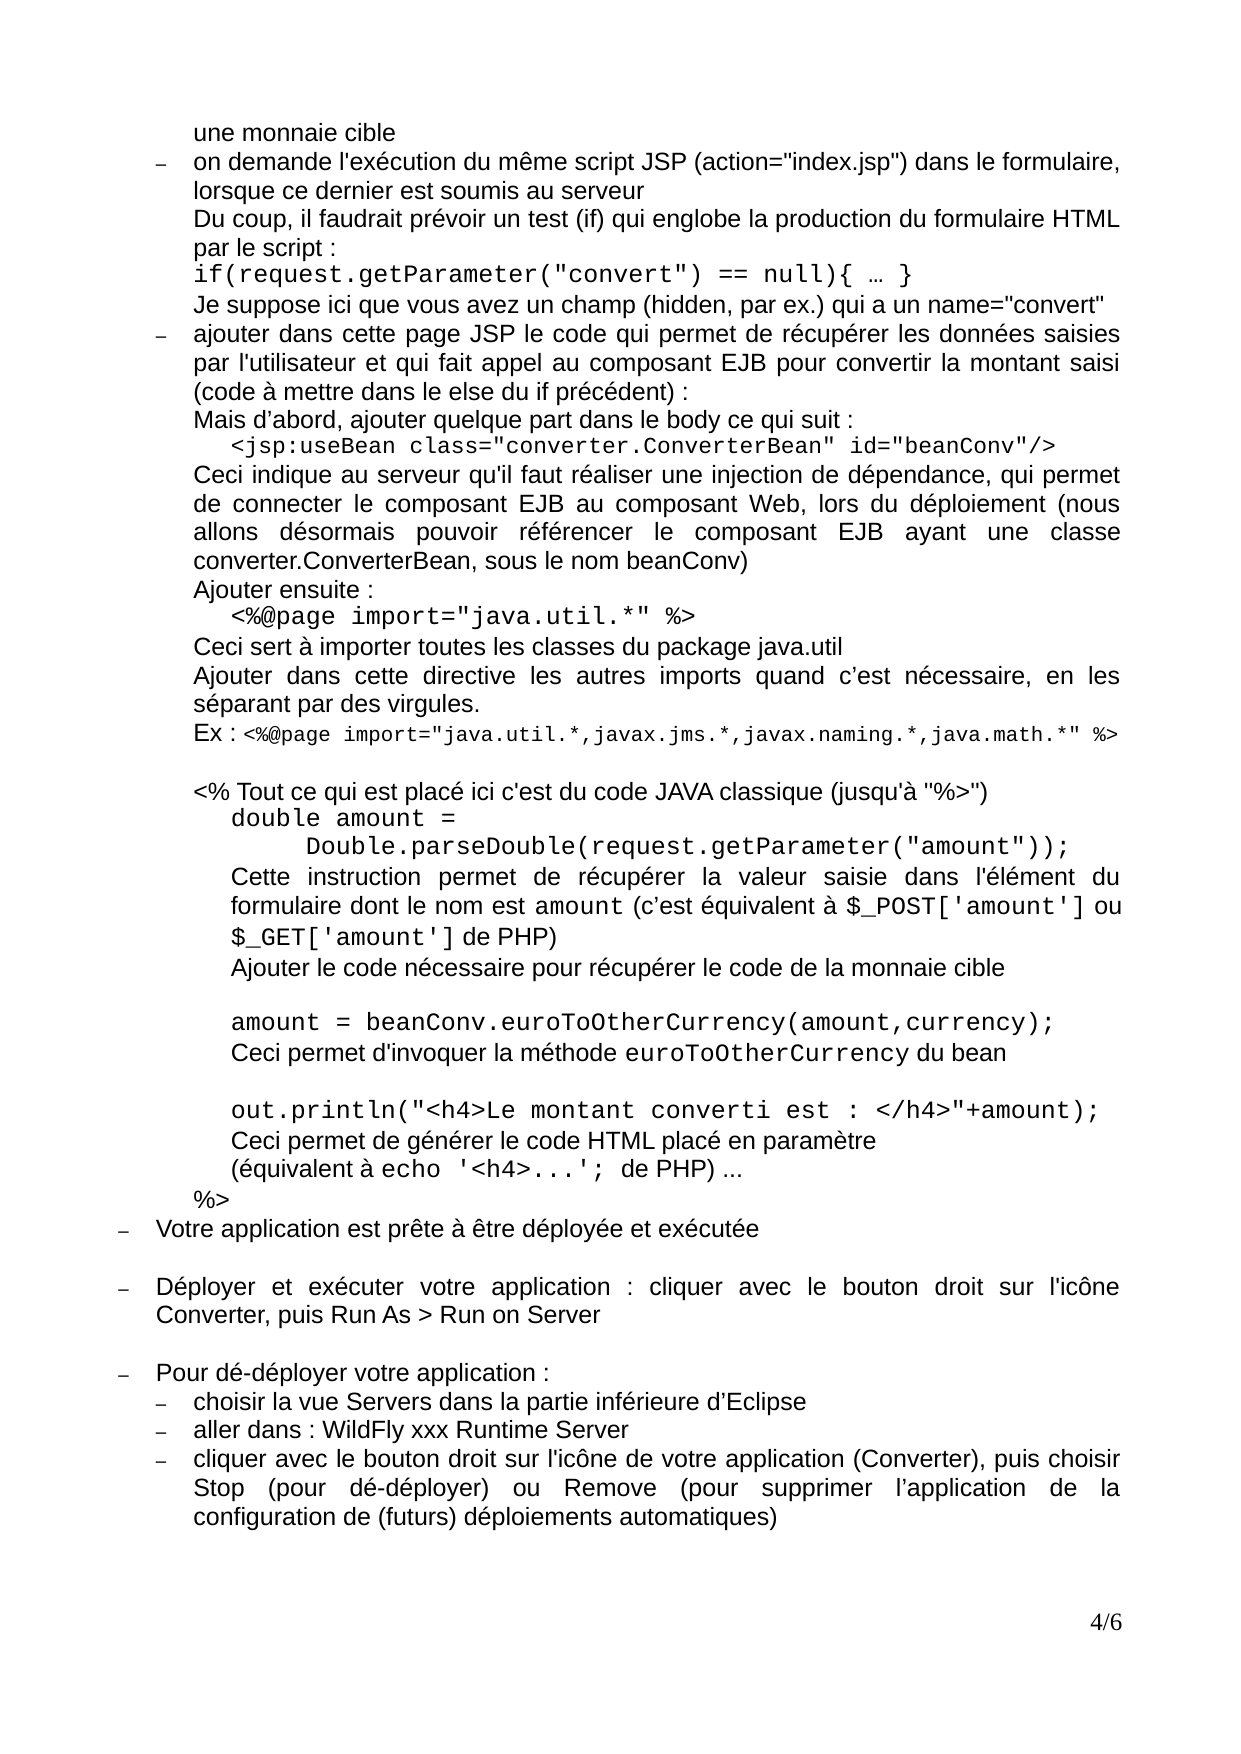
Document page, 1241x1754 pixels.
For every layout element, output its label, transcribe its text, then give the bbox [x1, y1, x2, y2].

list <% Tout ce qui est placé ici c'est du code JAVA classique (jusqu'à ''%>'') [156, 777, 1122, 805]
list Je suppose ici que vous avez un champ (hidden, par ex.) qui a un name="convert" [156, 290, 1122, 319]
list Déployer et exécuter votre application : cliquer avec le bouton droit sur l'icône Converter, puis Run As > Run on Server [118, 1272, 1122, 1329]
list %> [156, 1185, 1122, 1214]
list une monnaie cible [156, 118, 1122, 147]
list Ajouter dans cette directive les autres imports quand c’est nécessaire, en les séparant par des virgules. [156, 661, 1122, 718]
list Mais d’abord, ajouter quelque part dans le body ce qui suit : [156, 405, 1122, 434]
list Du coup, il faudrait prévoir un test (if) qui englobe la production du formulaire HTML par le script : [156, 204, 1122, 262]
list choisir la vue Servers dans la partie inférieure d’Eclipse [156, 1387, 1122, 1415]
list cliquer avec le bouton droit sur l'icône de votre application (Converter), puis choisir Stop (pour dé-déployer) ou Remove (pour supprimer l’application de la configuration de (futurs) déploiements automatiques) [156, 1444, 1122, 1530]
list <jsp:useBean class="converter.ConverterBean" id="beanConv"/> [193, 434, 1122, 460]
list Double.parseDouble(request.getParameter("amount")); [193, 834, 1122, 862]
list Pour dé-déployer votre application : [118, 1358, 1122, 1387]
list ajouter dans cette page JSP le code qui permet de récupérer les données saisies par l'utilisateur et qui fait appel au composant EJB pour convertir la montant saisi (code à mettre dans le else du if précédent) : [156, 319, 1122, 405]
list if(request.getParameter("convert") == null){ … } [156, 262, 1122, 290]
list Ceci permet de générer le code HTML placé en paramètre [193, 1126, 1122, 1154]
list (équivalent à echo '<h4>...'; de PHP) ... [193, 1154, 1122, 1185]
list Ajouter le code nécessaire pour récupérer le code de la monnaie cible [193, 953, 1122, 981]
list on demande l'exécution du même script JSP (action="index.jsp") dans le formulaire, lorsque ce dernier est soumis au serveur [156, 147, 1122, 204]
list out.println("<h4>Le montant converti est : </h4>"+amount); [193, 1097, 1122, 1126]
list Ajouter ensuite : [156, 575, 1122, 604]
list Cette instruction permet de récupérer la valeur saisie dans l'élément du formulaire dont le nom est amount (c’est équivalent à $_POST['amount'] ou $_GET['amount'] de PHP) [193, 862, 1122, 953]
list Ceci indique au serveur qu'il faut réaliser une injection de dépendance, qui permet de connecter le composant EJB au composant Web, lors du déploiement (nous allons désormais pouvoir référencer le composant EJB ayant une classe converter.ConverterBean, sous le nom beanConv) [156, 460, 1122, 575]
list Votre application est prête à être déployée et exécutée [118, 1214, 1122, 1243]
list Ex : <%@page import="java.util.*,javax.jms.*,javax.naming.*,java.math.*" %> [156, 718, 1122, 748]
list Ceci sert à importer toutes les classes du package java.util [156, 632, 1122, 661]
list Ceci permet d'invoquer la méthode euroToOtherCurrency du bean [193, 1038, 1122, 1069]
list aller dans : WildFly xxx Runtime Server [156, 1415, 1122, 1444]
list <%@page import="java.util.*" %> [193, 604, 1122, 632]
list double amount = [193, 805, 1122, 834]
list amount = beanConv.euroToOtherCurrency(amount,currency); [193, 1010, 1122, 1038]
